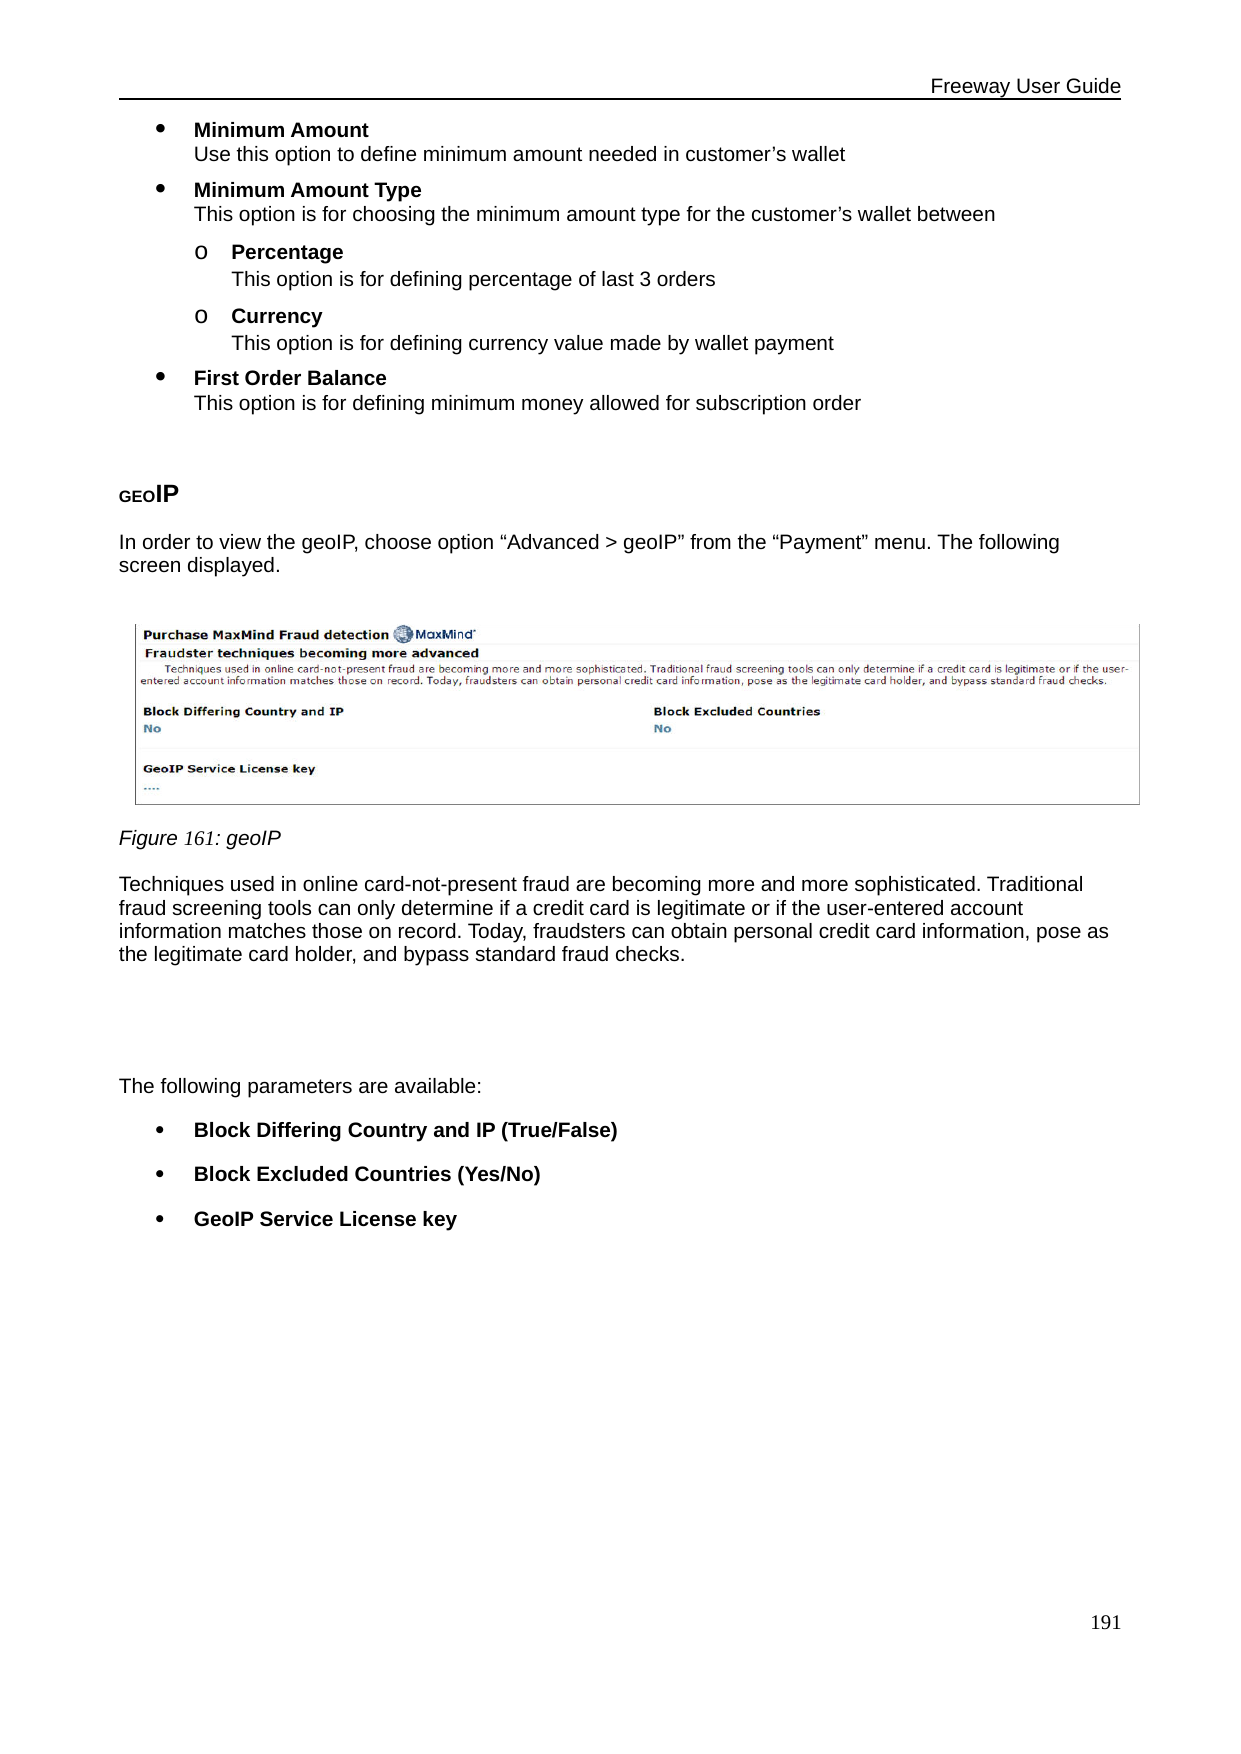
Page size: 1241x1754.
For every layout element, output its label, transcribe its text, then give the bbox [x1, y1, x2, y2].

list Minimum Amount Type This option is for choosing the minimum amount type for the customer’s wallet between [156, 179, 1121, 226]
picture [135, 624, 1140, 805]
text In order to view the geoIP, choose option “Advanced > geoIP” from the “Payment” menu. The following screen displayed. [119, 530, 1121, 577]
subtitle geoIP [119, 479, 1121, 507]
text Figure 161: geoIP [119, 827, 1121, 850]
text The following parameters are available: [119, 1075, 1121, 1098]
list Block Differing Country and IP (True/False) [156, 1119, 1121, 1142]
list First Order Balance This option is for defining minimum money allowed for subscription order [156, 367, 1121, 414]
list Block Excluded Countries (Yes/No) [156, 1163, 1121, 1186]
list Currency This option is for defining currency value made by wallet payment [194, 303, 1121, 354]
text Techniques used in online card-not-present fraud are becoming more and more sophisticated. Traditional fraud screening tools can only determine if a credit card is legitimate or if the user-entered account information matches those on record. Today, fraudsters can obtain personal credit card information, pose as the legitimate card holder, and bypass standard fraud checks. [119, 873, 1121, 966]
list GeoIP Service License key [156, 1207, 1121, 1231]
list Minimum Amount Use this option to define minimum amount needed in customer’s wallet [156, 119, 1121, 166]
list Percentage This option is for defining percentage of last 3 orders [194, 239, 1121, 290]
